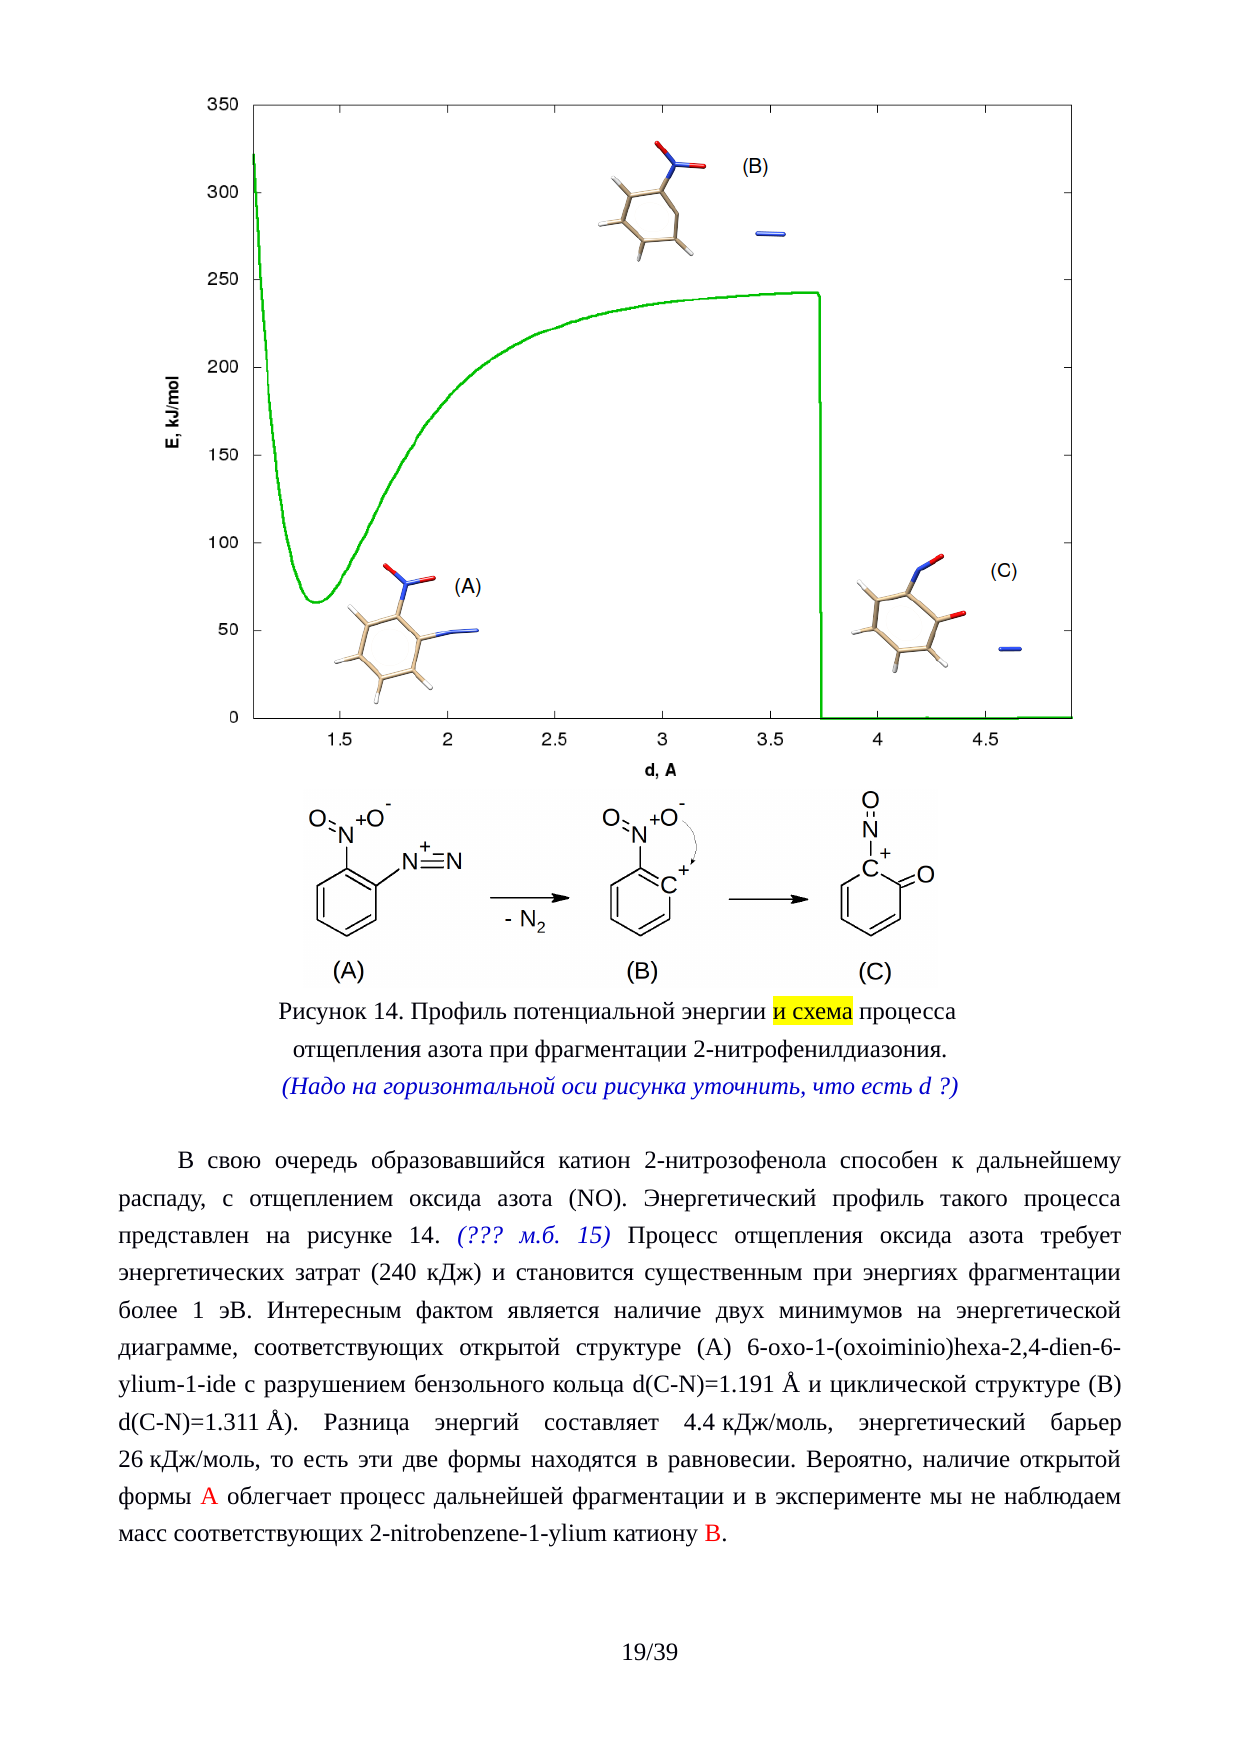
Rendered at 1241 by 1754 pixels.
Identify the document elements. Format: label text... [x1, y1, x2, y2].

picture [156, 88, 1084, 782]
picture [303, 789, 938, 988]
text отщепления азота при фрагментации 2-нитрофенилдиазония. [118, 1034, 1122, 1062]
text Рисунок 14. Профиль потенциальной энергии и схема процесса [118, 996, 1122, 1025]
text В свою очередь образовавшийся катион 2-нитрозофенола способен к дальнейшему распаду, с отщеплением оксида азота (NO). Энергетический профиль такого процесса представлен на рисунке 14. (??? м.б. 15) Процесс отщепления оксида азота требует энергетических затрат (240 кДж) и становится существенным при энергиях фрагментации более 1 эВ. Интересным фактом является наличие двух минимумов на энергетической диаграмме, соответствующих открытой структуре (А) 6-oxo-1-(oxoiminio)hexa-2,4-dien-6-ylium-1-ide с разрушением бензольного кольца d(C-N)=1.191 Å и циклической структуре (B) d(C-N)=1.311 Å). Разница энергий составляет 4.4 кДж/моль, энергетический барьер 26 кДж/моль, то есть эти две формы находятся в равновесии. Вероятно, наличие открытой формы А облегчает процесс дальнейшей фрагментации и в эксперименте мы не наблюдаем масс соответствующих 2-nitrobenzene-1-ylium катиону В. [118, 1146, 1122, 1547]
text (Надо на горизонтальной оси рисунка уточнить, что есть d ?) [118, 1071, 1122, 1100]
